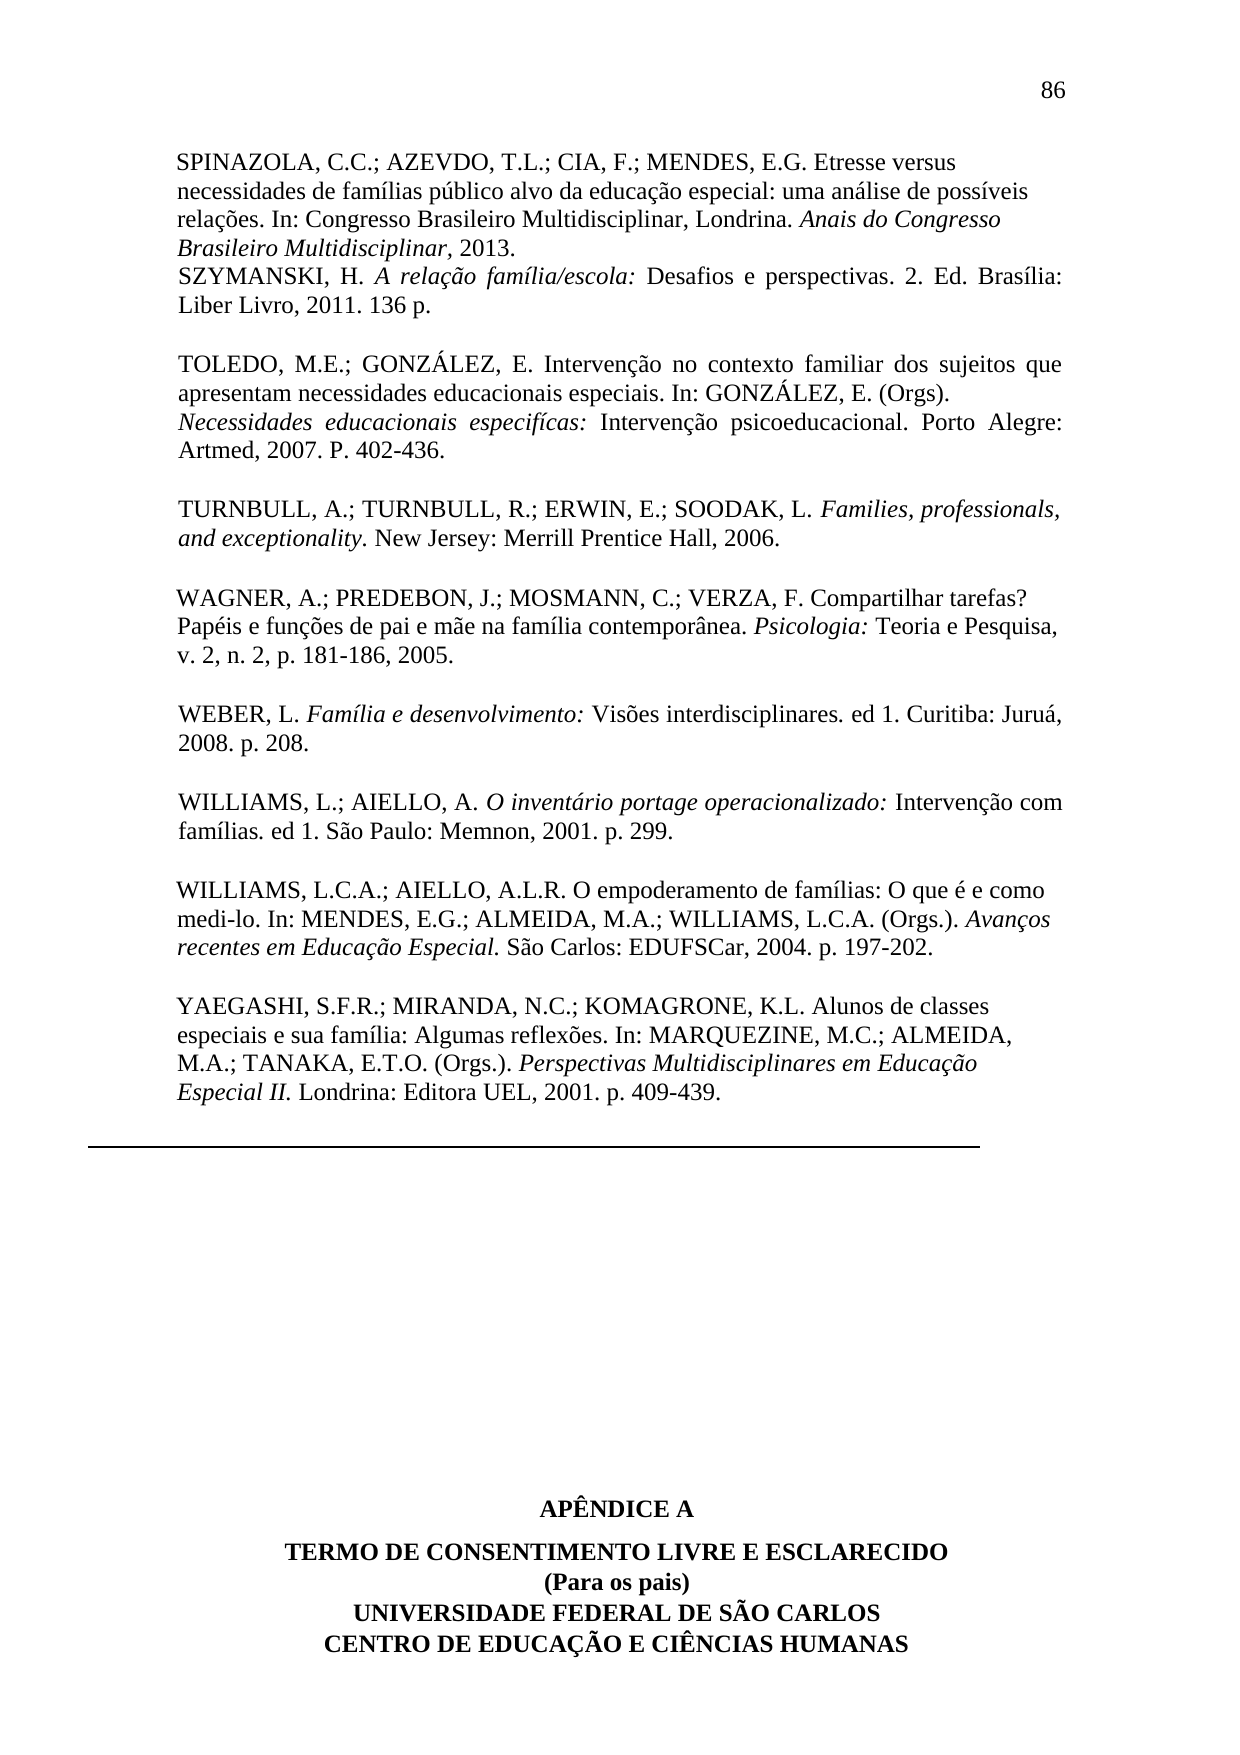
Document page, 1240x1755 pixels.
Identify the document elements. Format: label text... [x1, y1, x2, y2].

text WAGNER, A.; PREDEBON, J.; MOSMANN, C.; VERZA, F. Compartilhar tarefas? Papéis e funções de pai e mãe na família contemporânea. Psicologia: Teoria e Pesquisa, v. 2, n. 2, p. 181-186, 2005. [176, 583, 1063, 669]
text APÊNDICE A [96, 1494, 1144, 1523]
text UNIVERSIDADE FEDERAL DE SÃO CARLOS [96, 1598, 1144, 1627]
text WILLIAMS, L.C.A.; AIELLO, A.L.R. O empoderamento de famílias: O que é e como medi-lo. In: MENDES, E.G.; ALMEIDA, M.A.; WILLIAMS, L.C.A. (Orgs.). Avanços recentes em Educação Especial. São Carlos: EDUFSCar, 2004. p. 197-202. [176, 876, 1063, 961]
text TOLEDO, M.E.; GONZÁLEZ, E. Intervenção no contexto familiar dos sujeitos que apresentam necessidades educacionais especiais. In: GONZÁLEZ, E. (Orgs). [178, 350, 1063, 407]
text WILLIAMS, L.; AIELLO, A. O inventário portage operacionalizado: Intervenção com famílias. ed 1. São Paulo: Memnon, 2001. p. 299. [178, 787, 1063, 844]
text SZYMANSKI, H. A relação família/escola: Desafios e perspectivas. 2. Ed. Brasília: Liber Livro, 2011. 136 p. [178, 262, 1063, 319]
text WEBER, L. Família e desenvolvimento: Visões interdisciplinares. ed 1. Curitiba: Juruá, 2008. p. 208. [178, 699, 1063, 756]
text TURNBULL, A.; TURNBULL, R.; ERWIN, E.; SOODAK, L. Families, professionals, and exceptionality. New Jersey: Merrill Prentice Hall, 2006. [178, 495, 1063, 552]
text (Para os pais) [96, 1567, 1144, 1596]
text TERMO DE CONSENTIMENTO LIVRE E ESCLARECIDO [96, 1537, 1143, 1565]
text SPINAZOLA, C.C.; AZEVDO, T.L.; CIA, F.; MENDES, E.G. Etresse versus necessidades de famílias público alvo da educação especial: uma análise de possíveis relações. In: Congresso Brasileiro Multidisciplinar, Londrina. Anais do Congresso Brasileiro Multidisciplinar, 2013. [176, 148, 1063, 262]
text CENTRO DE EDUCAÇÃO E CIÊNCIAS HUMANAS [96, 1629, 1143, 1657]
text YAEGASHI, S.F.R.; MIRANDA, N.C.; KOMAGRONE, K.L. Alunos de classes especiais e sua família: Algumas reflexões. In: MARQUEZINE, M.C.; ALMEIDA, M.A.; TANAKA, E.T.O. (Orgs.). Perspectivas Multidisciplinares em Educação Especial II. Londrina: Editora UEL, 2001. p. 409-439. [176, 992, 1063, 1106]
text Necessidades educacionais especifícas: Intervenção psicoeducacional. Porto Alegre: Artmed, 2007. P. 402-436. [178, 407, 1063, 464]
